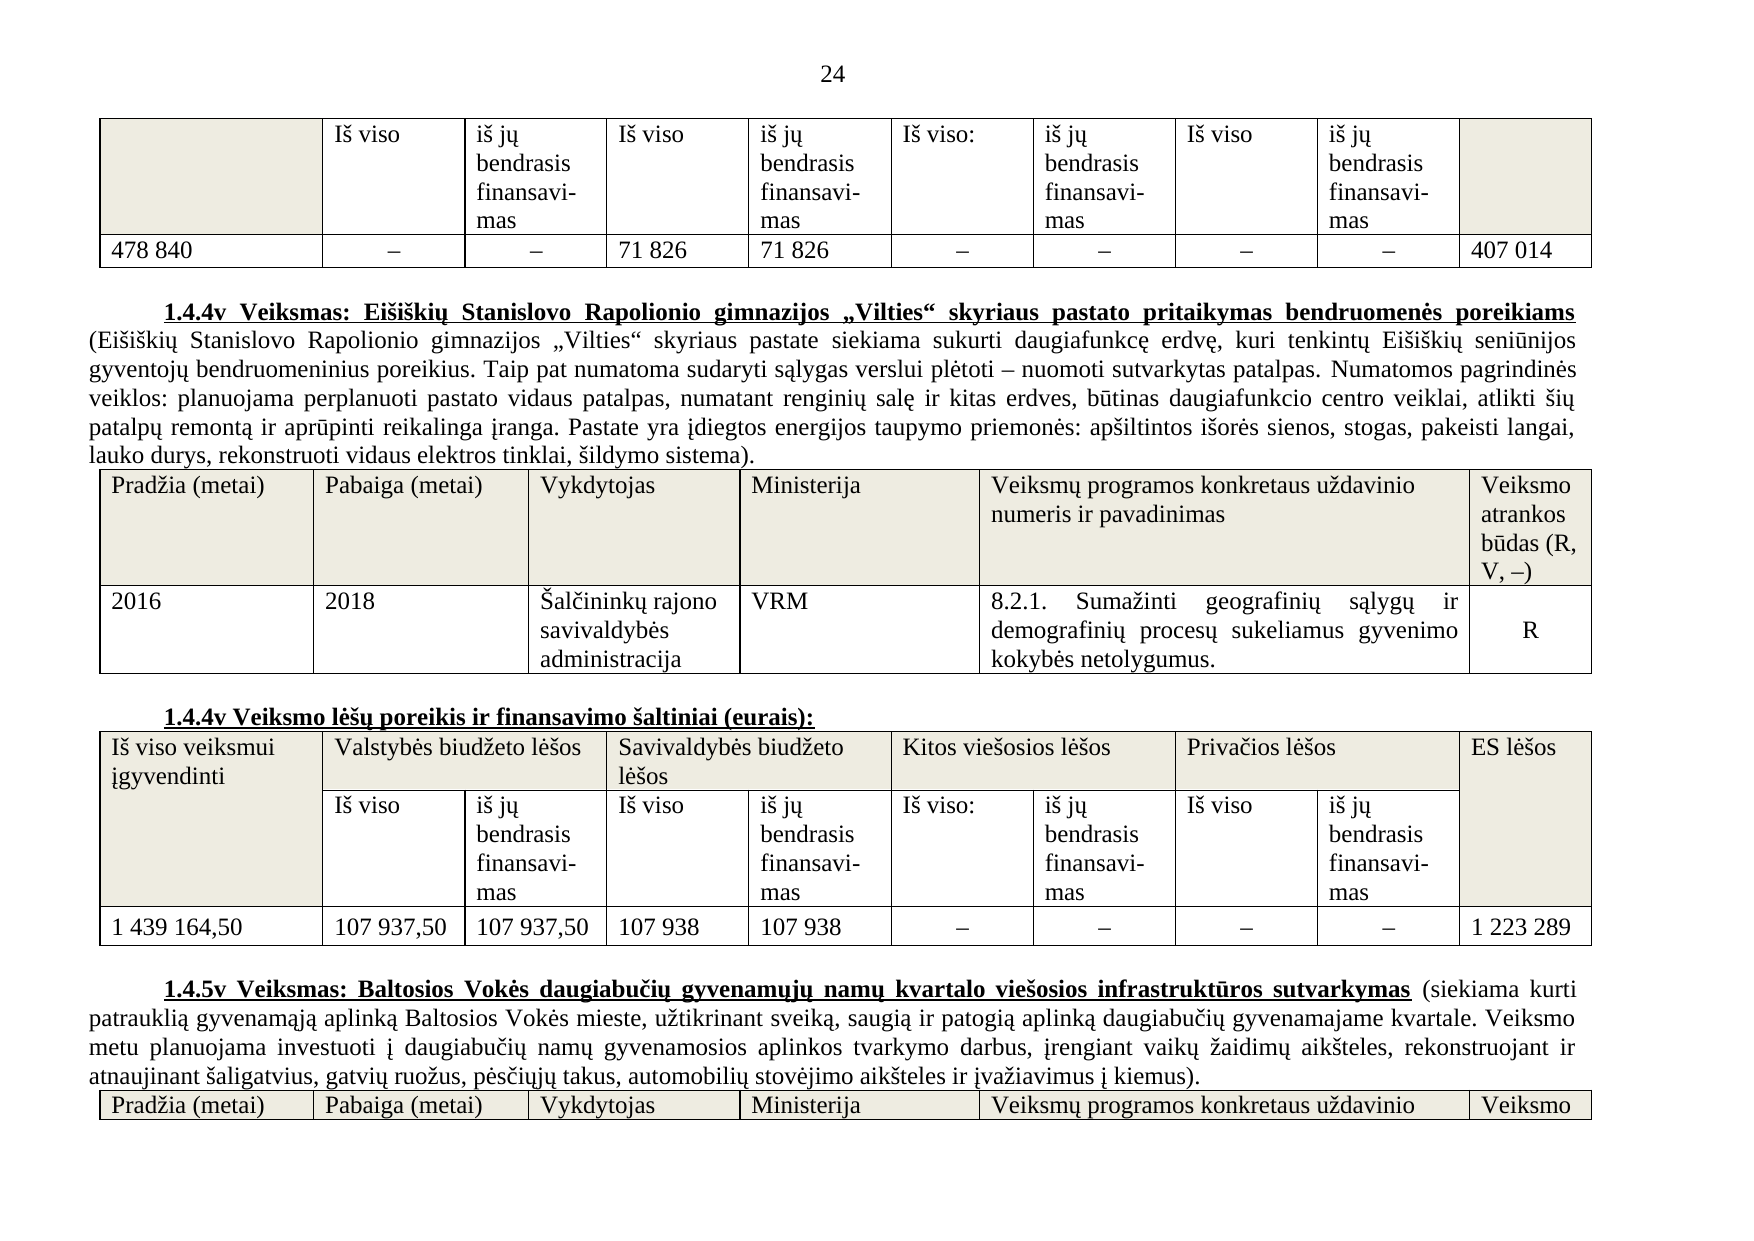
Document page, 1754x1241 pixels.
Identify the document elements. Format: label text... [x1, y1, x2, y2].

table_cell 478 840 [101, 235, 322, 267]
table_cell 407 014 [1460, 235, 1591, 267]
table_cell R [1470, 586, 1591, 672]
table_cell Iš viso [1176, 791, 1317, 906]
table_cell – [1176, 235, 1317, 267]
table_cell Iš viso [607, 119, 748, 234]
table_cell 1 439 164,50 [101, 907, 322, 945]
table_header Ministerija [741, 470, 979, 585]
table_header Iš viso veiksmui įgyvendinti [101, 732, 322, 906]
table_cell – [892, 907, 1033, 945]
table_cell 107 937,50 [323, 907, 464, 945]
table_cell – [1034, 235, 1175, 267]
table_cell – [323, 235, 464, 267]
table_header Veiksmo atrankos būdas (R, V, –) [1470, 470, 1591, 585]
table_cell Iš viso: [892, 119, 1033, 234]
table_cell – [1318, 907, 1459, 945]
table_cell 71 826 [607, 235, 748, 267]
table_header Veiksmų programos konkretaus uždavinio [980, 1091, 1469, 1119]
table_cell 2018 [314, 586, 528, 672]
table_header Pabaiga (metai) [314, 1091, 528, 1119]
table_header Pabaiga (metai) [314, 470, 528, 585]
text 1.4.4v Veiksmas: Eišiškių Stanislovo Rapolionio gimnazijos „Vilties“ skyriaus pastato pritaikymas bendruomenės poreikiams (Eišiškių Stanislovo Rapolionio gimnazijos „Vilties“ skyriaus pastate siekiama sukurti daugiafunkcę erdvę, kuri tenkintų Eišiškių seniūnijos gyventojų bendruomeninius poreikius. Taip pat numatoma sudaryti sąlygas verslui plėtoti – nuomoti sutvarkytas patalpas. Numatomos pagrindinės veiklos: planuojama perplanuoti pastato vidaus patalpas, numatant renginių salę ir kitas erdves, būtinas daugiafunkcio centro veiklai, atlikti šių patalpų remontą ir aprūpinti reikalinga įranga. Pastate yra įdiegtos energijos taupymo priemonės: apšiltintos išorės sienos, stogas, pakeisti langai, lauko durys, rekonstruoti vidaus elektros tinklai, šildymo sistema). [89, 297, 1577, 469]
table_cell – [466, 235, 606, 267]
table_header Pradžia (metai) [101, 1091, 313, 1119]
table_header [1460, 119, 1591, 234]
table_header Vykdytojas [529, 1091, 739, 1119]
table_header Veiksmo [1470, 1091, 1591, 1119]
table_cell 8.2.1. Sumažinti geografinių sąlygų ir demografinių procesų sukeliamus gyvenimo kokybės netolygumus. [980, 586, 1469, 672]
table_cell iš jų bendrasis finansavi- mas [749, 791, 891, 906]
table_cell Iš viso [323, 791, 464, 906]
table_header Ministerija [741, 1091, 979, 1119]
table_header ES lėšos [1460, 732, 1591, 906]
table_header Savivaldybės biudžeto lėšos [607, 732, 891, 789]
table_cell – [892, 235, 1033, 267]
text 1.4.4v Veiksmo lėšų poreikis ir finansavimo šaltiniai (eurais): [89, 702, 1577, 731]
table_cell – [1176, 907, 1317, 945]
table_cell iš jų bendrasis finansavi- mas [466, 119, 606, 234]
table_header Privačios lėšos [1176, 732, 1459, 789]
table_header Pradžia (metai) [101, 470, 313, 585]
table_cell Iš viso [607, 791, 748, 906]
table_cell iš jų bendrasis finansavi- mas [1318, 791, 1459, 906]
table_cell Šalčininkų rajono savivaldybės administracija [529, 586, 739, 672]
table_header Veiksmų programos konkretaus uždavinio numeris ir pavadinimas [980, 470, 1469, 585]
table_cell – [1034, 907, 1175, 945]
table_cell iš jų bendrasis finansavi- mas [1034, 791, 1175, 906]
text 1.4.5v Veiksmas: Baltosios Vokės daugiabučių gyvenamųjų namų kvartalo viešosios infrastruktūros sutvarkymas (siekiama kurti patrauklią gyvenamąją aplinką Baltosios Vokės mieste, užtikrinant sveiką, saugią ir patogią aplinką daugiabučių gyvenamajame kvartale. Veiksmo metu planuojama investuoti į daugiabučių namų gyvenamosios aplinkos tvarkymo darbus, įrengiant vaikų žaidimų aikšteles, rekonstruojant ir atnaujinant šaligatvius, gatvių ruožus, pėsčiųjų takus, automobilių stovėjimo aikšteles ir įvažiavimus į kiemus). [89, 974, 1577, 1089]
table_cell 71 826 [749, 235, 891, 267]
table_cell Iš viso [1176, 119, 1317, 234]
table_header [101, 119, 322, 234]
table_cell VRM [741, 586, 979, 672]
table_cell iš jų bendrasis finansavi- mas [1034, 119, 1175, 234]
table_cell iš jų bendrasis finansavi- mas [749, 119, 891, 234]
table_header Kitos viešosios lėšos [892, 732, 1175, 789]
table_cell iš jų bendrasis finansavi- mas [466, 791, 606, 906]
table_header Vykdytojas [529, 470, 739, 585]
table_cell 107 937,50 [466, 907, 606, 945]
table_cell iš jų bendrasis finansavi- mas [1318, 119, 1459, 234]
table_cell 107 938 [749, 907, 891, 945]
table_header Valstybės biudžeto lėšos [323, 732, 606, 789]
table_cell Iš viso: [892, 791, 1033, 906]
table_cell 107 938 [607, 907, 748, 945]
table_cell Iš viso [323, 119, 464, 234]
table_cell 1 223 289 [1460, 907, 1591, 945]
table_cell – [1318, 235, 1459, 267]
table_cell 2016 [101, 586, 313, 672]
